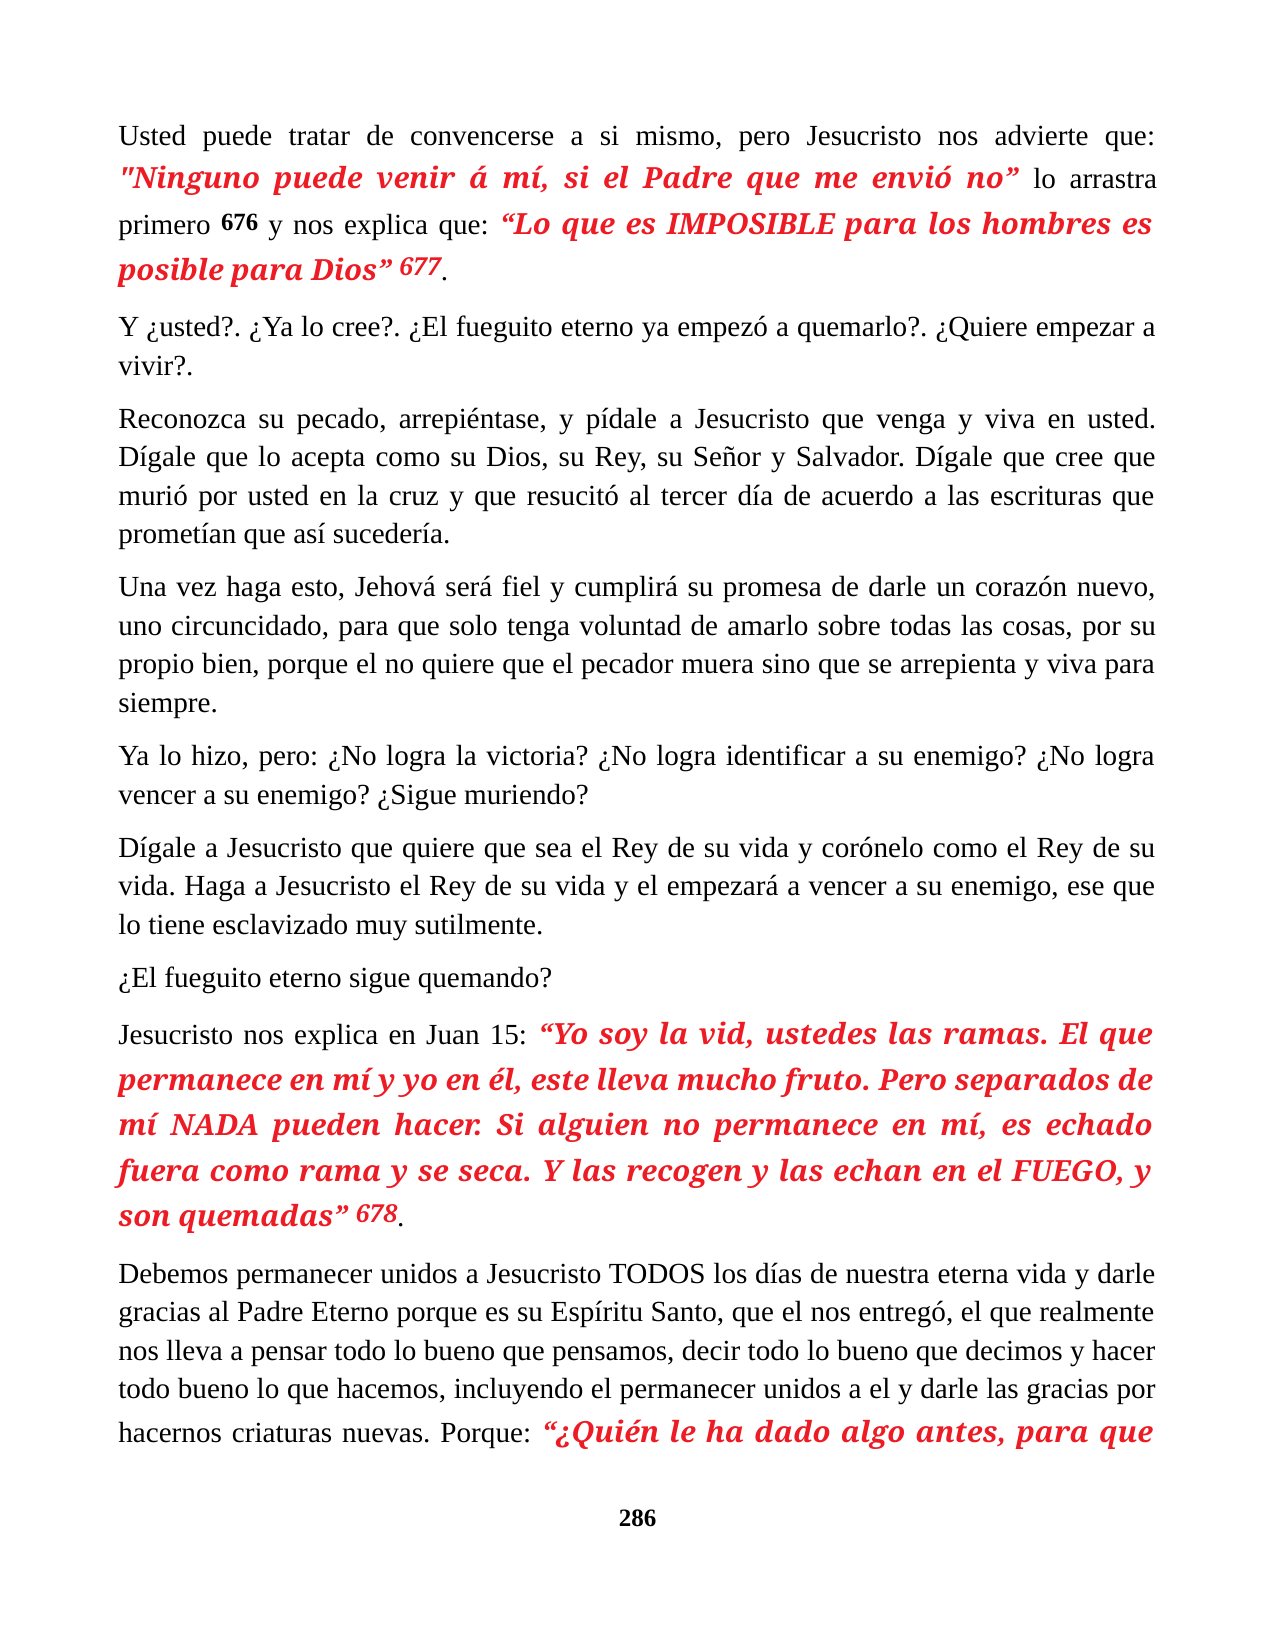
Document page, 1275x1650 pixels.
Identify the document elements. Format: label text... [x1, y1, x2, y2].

text Y ¿usted?. ¿Ya lo cree?. ¿El fueguito eterno ya empezó a quemarlo?. ¿Quiere empezar a vivir?. [118, 309, 1157, 381]
text Usted puede tratar de convencerse a si mismo, pero Jesucristo nos advierte que: "Ninguno puede venir á mí, si el Padre que me envió no” lo arrastra primero y nos explica que: “Lo que es IMPOSIBLE para los hombres es posible para Dios” . [118, 118, 1157, 288]
text Dígale a Jesucristo que quiere que sea el Rey de su vida y corónelo como el Rey de su vida. Haga a Jesucristo el Rey de su vida y el empezará a vencer a su enemigo, ese que lo tiene esclavizado muy sutilmente. [118, 830, 1157, 941]
text Reconozca su pecado, arrepiéntase, y pídale a Jesucristo que venga y viva en usted. Dígale que lo acepta como su Dios, su Rey, su Señor y Salvador. Dígale que cree que murió por usted en la cruz y que resucitó al tercer día de acuerdo a las escrituras que prometían que así sucedería. [118, 401, 1157, 550]
text Jesucristo nos explica en Juan 15: “Yo soy la vid, ustedes las ramas. El que permanece en mí y yo en él, este lleva mucho fruto. Pero separados de mí NADA pueden hacer. Si alguien no permanece en mí, es echado fuera como rama y se seca. Y las recogen y las echan en el FUEGO, y son quemadas” . [118, 1013, 1157, 1235]
text Ya lo hizo, pero: ¿No logra la victoria? ¿No logra identificar a su enemigo? ¿No logra vencer a su enemigo? ¿Sigue muriendo? [118, 738, 1157, 810]
text Una vez haga esto, Jehová será fiel y cumplirá su promesa de darle un corazón nuevo, uno circuncidado, para que solo tenga voluntad de amarlo sobre todas las cosas, por su propio bien, porque el no quiere que el pecador muera sino que se arrepienta y viva para siempre. [118, 569, 1157, 719]
text Debemos permanecer unidos a Jesucristo TODOS los días de nuestra eterna vida y darle gracias al Padre Eterno porque es su Espíritu Santo, que el nos entregó, el que realmente nos lleva a pensar todo lo bueno que pensamos, decir todo lo bueno que decimos y hacer todo bueno lo que hacemos, incluyendo el permanecer unidos a el y darle las gracias por hacernos criaturas nuevas. Porque: “¿Quién le ha dado algo antes, para que [118, 1256, 1157, 1451]
text ¿El fueguito eterno sigue quemando? [118, 960, 1157, 994]
